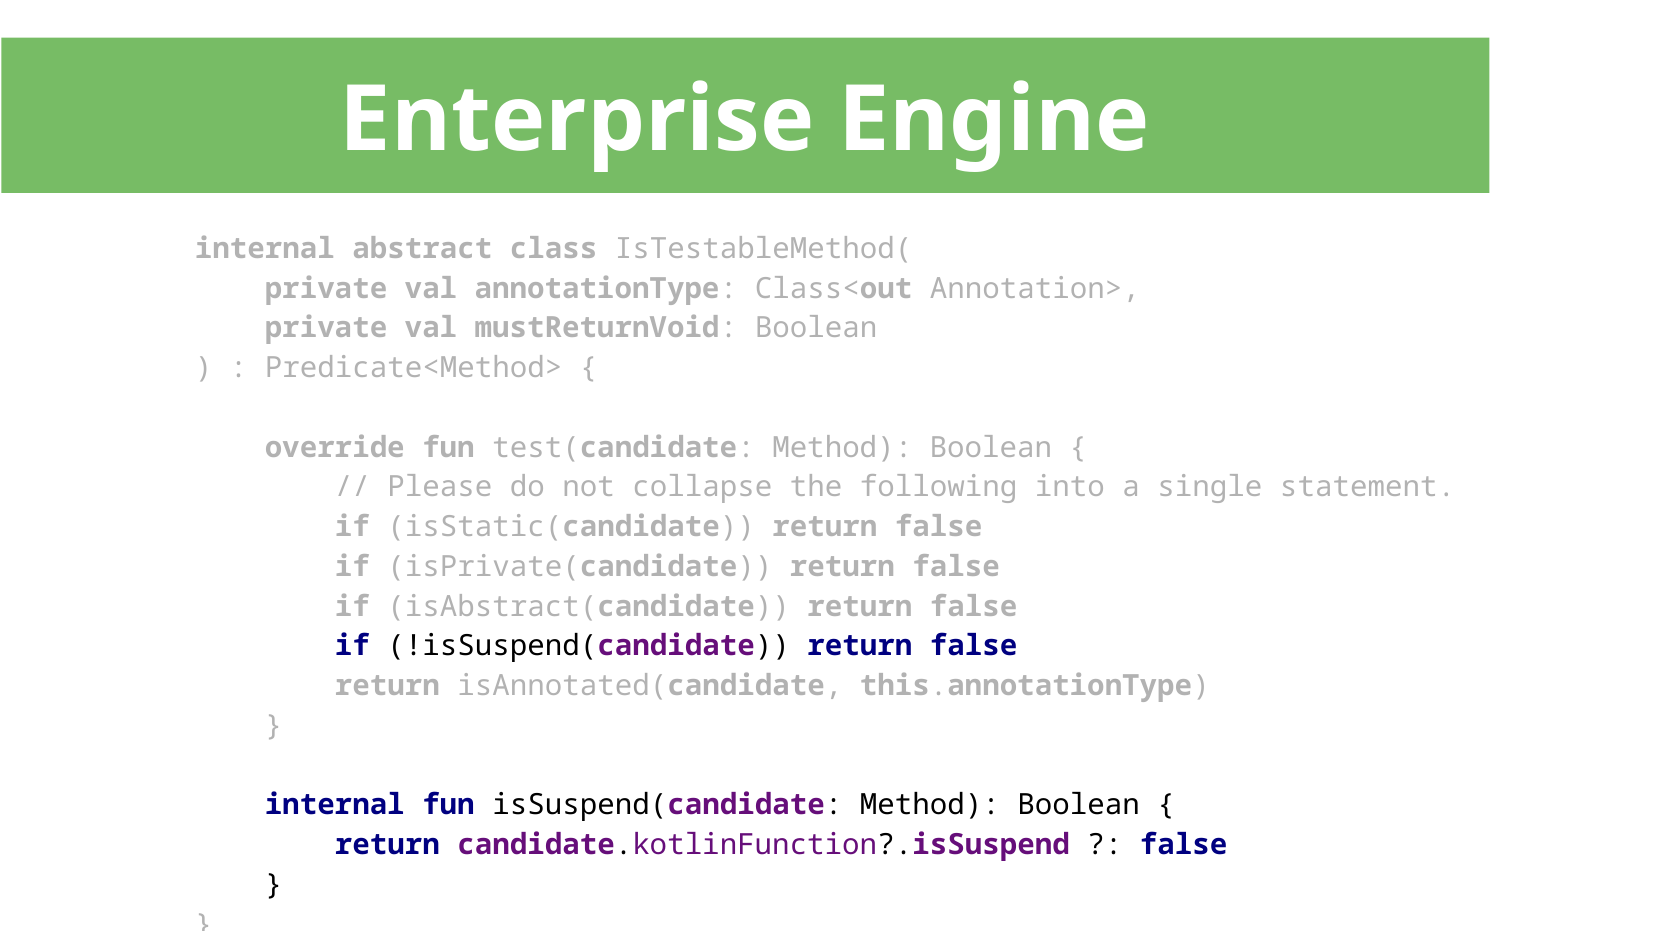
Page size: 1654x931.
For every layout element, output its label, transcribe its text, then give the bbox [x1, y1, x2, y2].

text_box internal abstract class IsTestableMethod( private val annotationType: Class<out Annotation>, private val mustReturnVoid: Boolean ) : Predicate<Method> { override fun test(candidate: Method): Boolean { // Please do not collapse the following into a single statement. if (isStatic(candidate)) return false if (isPrivate(candidate)) return false if (isAbstract(candidate)) return false if (!isSuspend(candidate)) return false return isAnnotated(candidate, this.annotationType) } internal fun isSuspend(candidate: Method): Boolean { return candidate.kotlinFunction?.isSuspend ?: false } } [180, 219, 1470, 901]
title Enterprise Engine [1, 37, 1490, 193]
